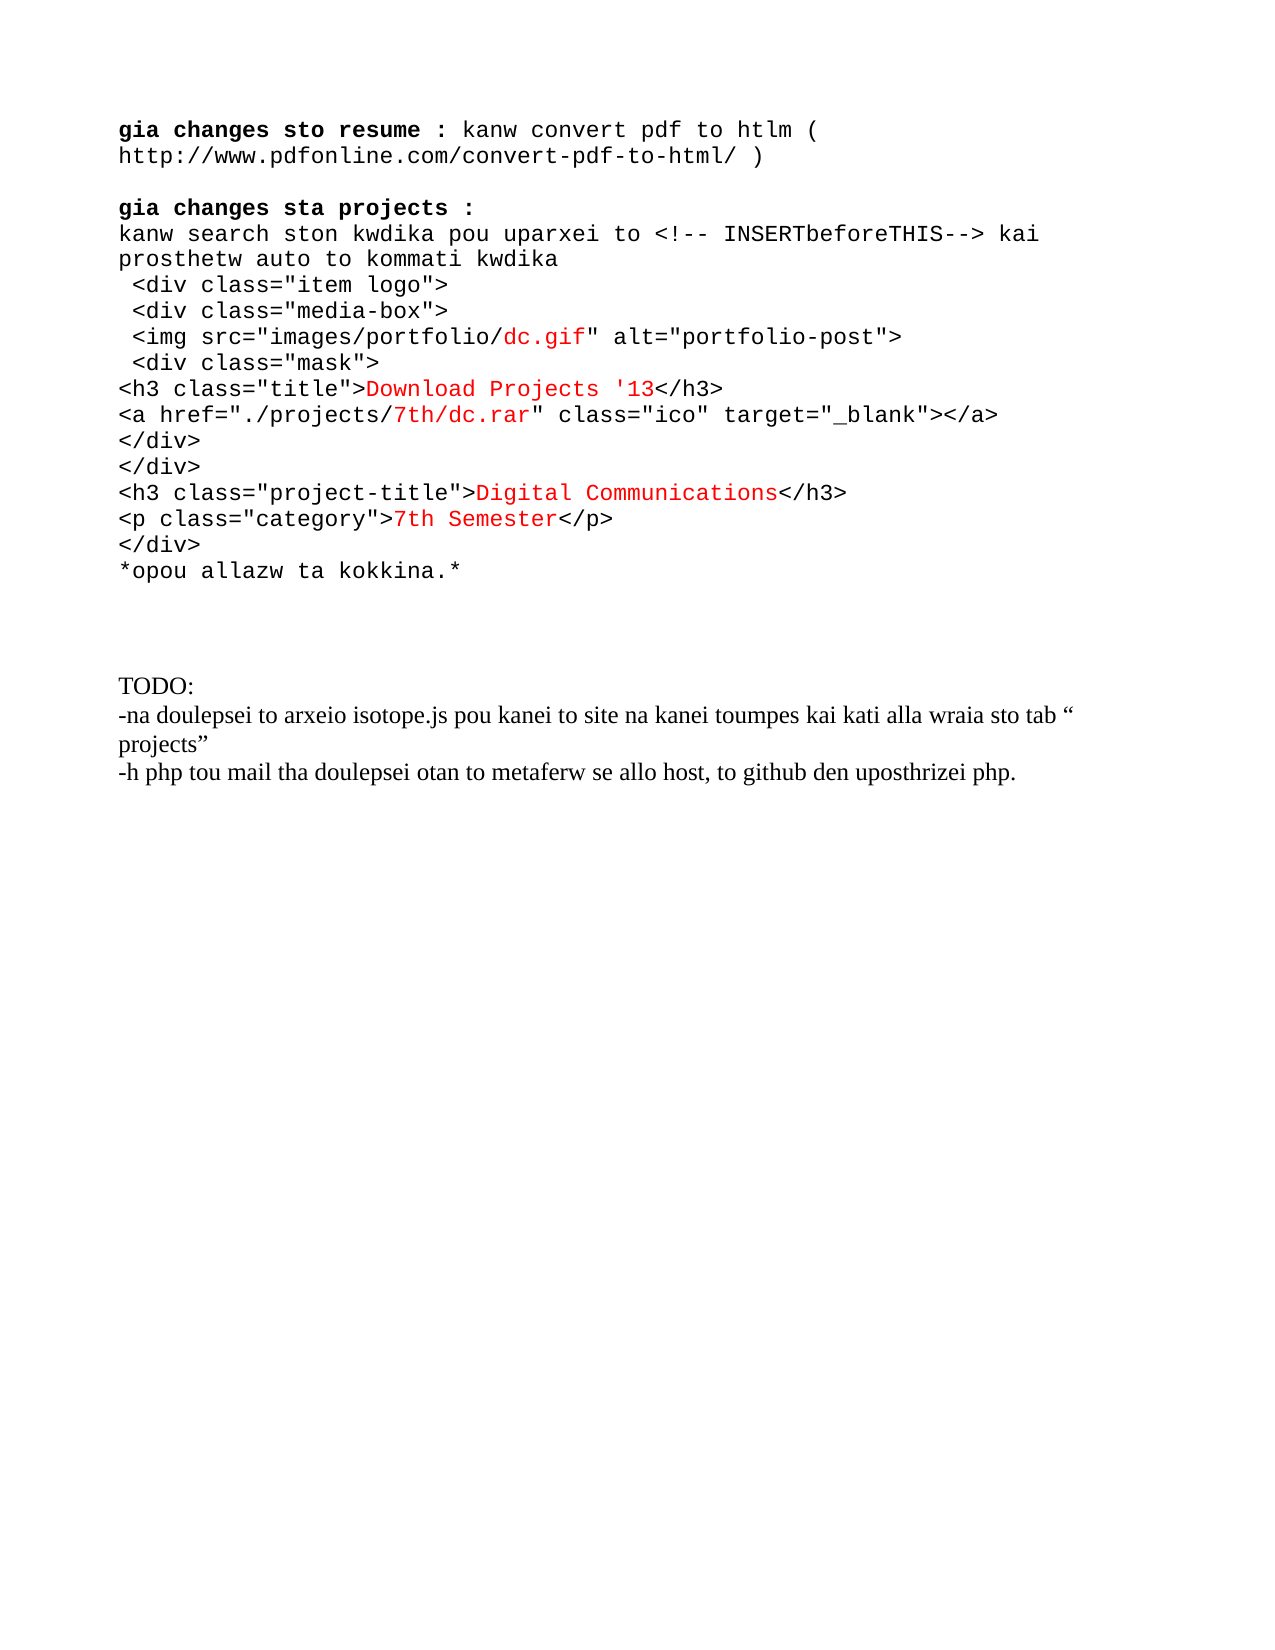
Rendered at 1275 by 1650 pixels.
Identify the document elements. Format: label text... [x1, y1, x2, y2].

text <img src="images/portfolio/dc.gif" alt="portfolio-post"> [118, 326, 1157, 352]
text gia changes sto resume : kanw convert pdf to htlm ( http://www.pdfonline.com/convert-pdf-to-html/ ) [118, 118, 1157, 170]
text <p class="category">7th Semester</p> [118, 507, 1157, 533]
text <div class="item logo"> [118, 274, 1157, 300]
text <h3 class="project-title">Digital Communications</h3> [118, 481, 1157, 507]
text <div class="mask"> [118, 352, 1157, 377]
text </div> [118, 455, 1157, 481]
text <h3 class="title">Download Projects '13</h3> [118, 377, 1157, 403]
text *opou allazw ta kokkina.* [118, 559, 1157, 585]
text </div> [118, 533, 1157, 559]
text -h php tou mail tha doulepsei otan to metaferw se allo host, to github den uposthrizei php. [118, 757, 1157, 786]
text gia changes sta projects : [118, 196, 1157, 222]
text -na doulepsei to arxeio isotope.js pou kanei to site na kanei toumpes kai kati alla wraia sto tab “ projects” [118, 700, 1157, 757]
text TODO: [118, 671, 1157, 700]
text </div> [118, 429, 1157, 455]
text <a href="./projects/7th/dc.rar" class="ico" target="_blank"></a> [118, 403, 1157, 429]
text <div class="media-box"> [118, 300, 1157, 326]
text kanw search ston kwdika pou uparxei to <!-- INSERTbeforeTHIS--> kai prosthetw auto to kommati kwdika [118, 222, 1157, 274]
